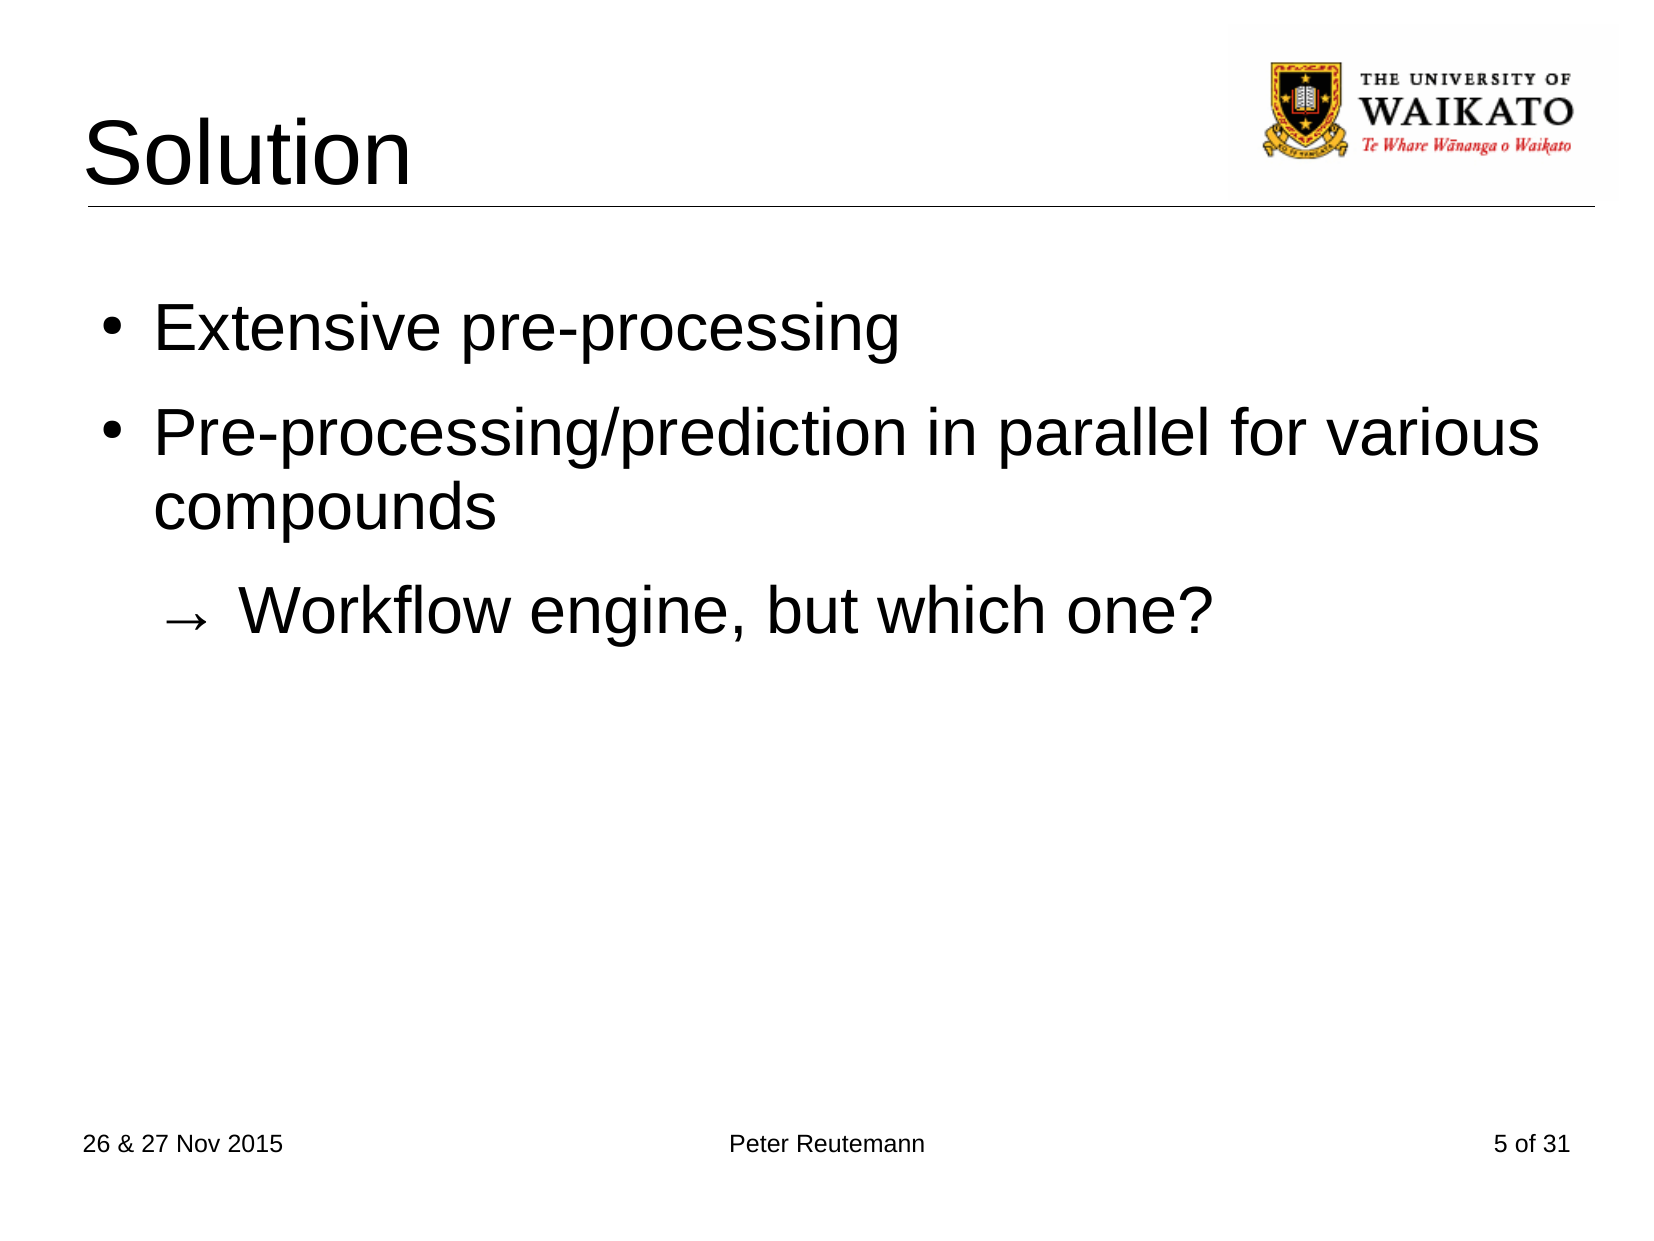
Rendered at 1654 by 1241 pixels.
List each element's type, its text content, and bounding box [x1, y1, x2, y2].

list Extensive pre-processing Pre-processing/prediction in parallel for various compounds → Workflow engine, but which one? [82, 290, 1571, 1010]
picture [1228, 24, 1619, 201]
title Solution [82, 49, 1571, 257]
